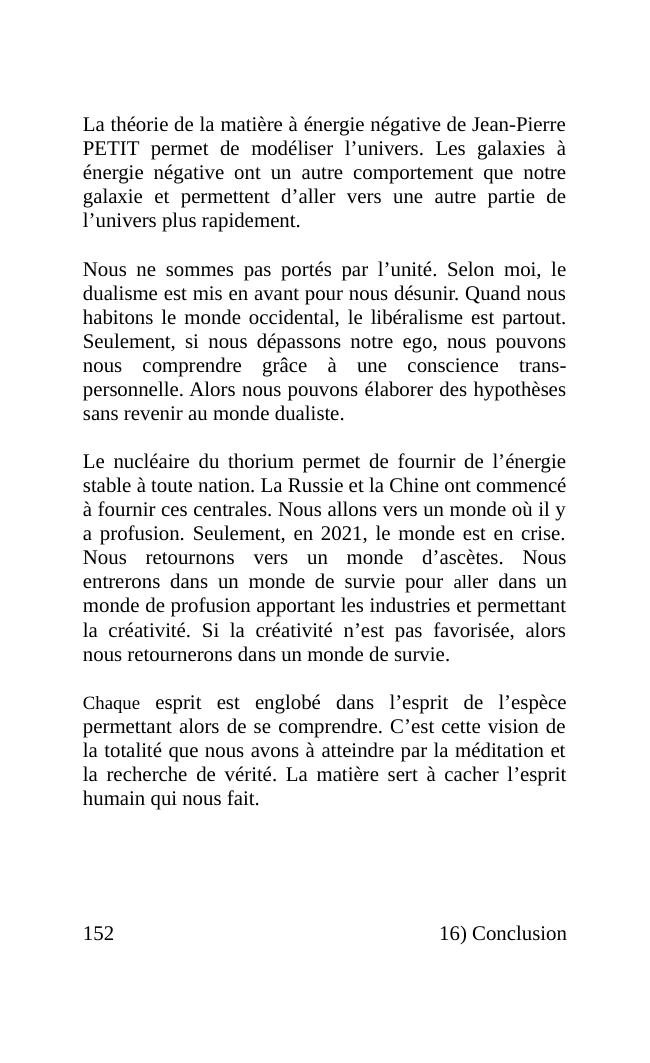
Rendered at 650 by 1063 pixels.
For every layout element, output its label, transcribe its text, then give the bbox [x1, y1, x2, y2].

text Nous ne sommes pas portés par l’unité. Selon moi, le dualisme est mis en avant pour nous désunir. Quand nous habitons le monde occidental, le libéralisme est partout. Seulement, si nous dépassons notre ego, nous pouvons nous comprendre grâce à une conscience trans-personnelle. Alors nous pouvons élaborer des hypothèses sans revenir au monde dualiste. [83, 257, 567, 425]
text Chaque esprit est englobé dans l’esprit de l’espèce permettant alors de se comprendre. C’est cette vision de la totalité que nous avons à atteindre par la méditation et la recherche de vérité. La matière sert à cacher l’esprit humain qui nous fait. [83, 690, 567, 810]
text La théorie de la matière à énergie négative de Jean-Pierre PETIT permet de modéliser l’univers. Les galaxies à énergie négative ont un autre comportement que notre galaxie et permettent d’aller vers une autre partie de l’univers plus rapidement. [83, 112, 567, 232]
text Le nucléaire du thorium permet de fournir de l’énergie stable à toute nation. La Russie et la Chine ont commencé à fournir ces centrales. Nous allons vers un monde où il y a profusion. Seulement, en 2021, le monde est en crise. Nous retournons vers un monde d’ascètes. Nous entrerons dans un monde de survie pour aller dans un monde de profusion apportant les industries et permettant la créativité. Si la créativité n’est pas favorisée, alors nous retournerons dans un monde de survie. [83, 449, 567, 666]
